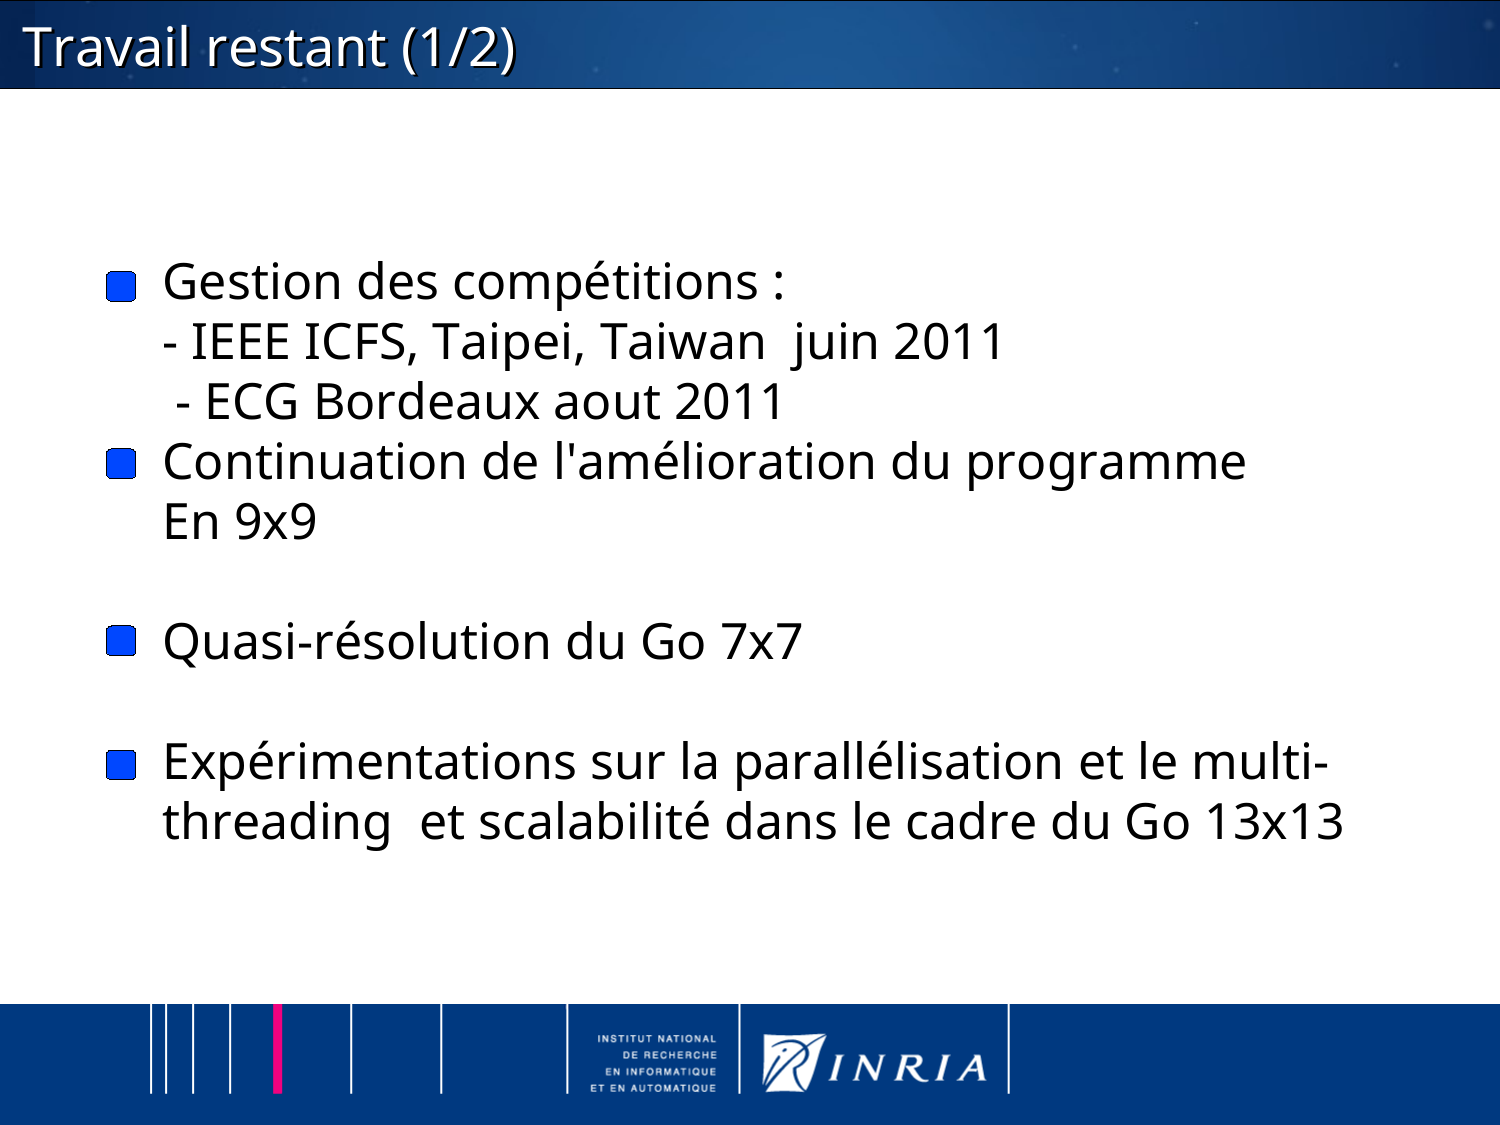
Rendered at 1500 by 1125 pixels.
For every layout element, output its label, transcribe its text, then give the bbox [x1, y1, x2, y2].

text_box [106, 271, 136, 302]
text_box Travail restant (1/2) [0, 0, 1500, 89]
text_box [106, 750, 136, 780]
text_box Gestion des compétitions : - IEEE ICFS, Taipei, Taiwan juin 2011 - ECG Bordeaux aout 2011 Continuation de l'amélioration du programme En 9x9 Quasi-résolution du Go 7x7 Expérimentations sur la parallélisation et le multi-threading et scalabilité dans le cadre du Go 13x13 [147, 242, 1477, 1037]
text_box [106, 448, 136, 479]
text_box [106, 625, 136, 656]
picture [0, 1004, 1500, 1125]
